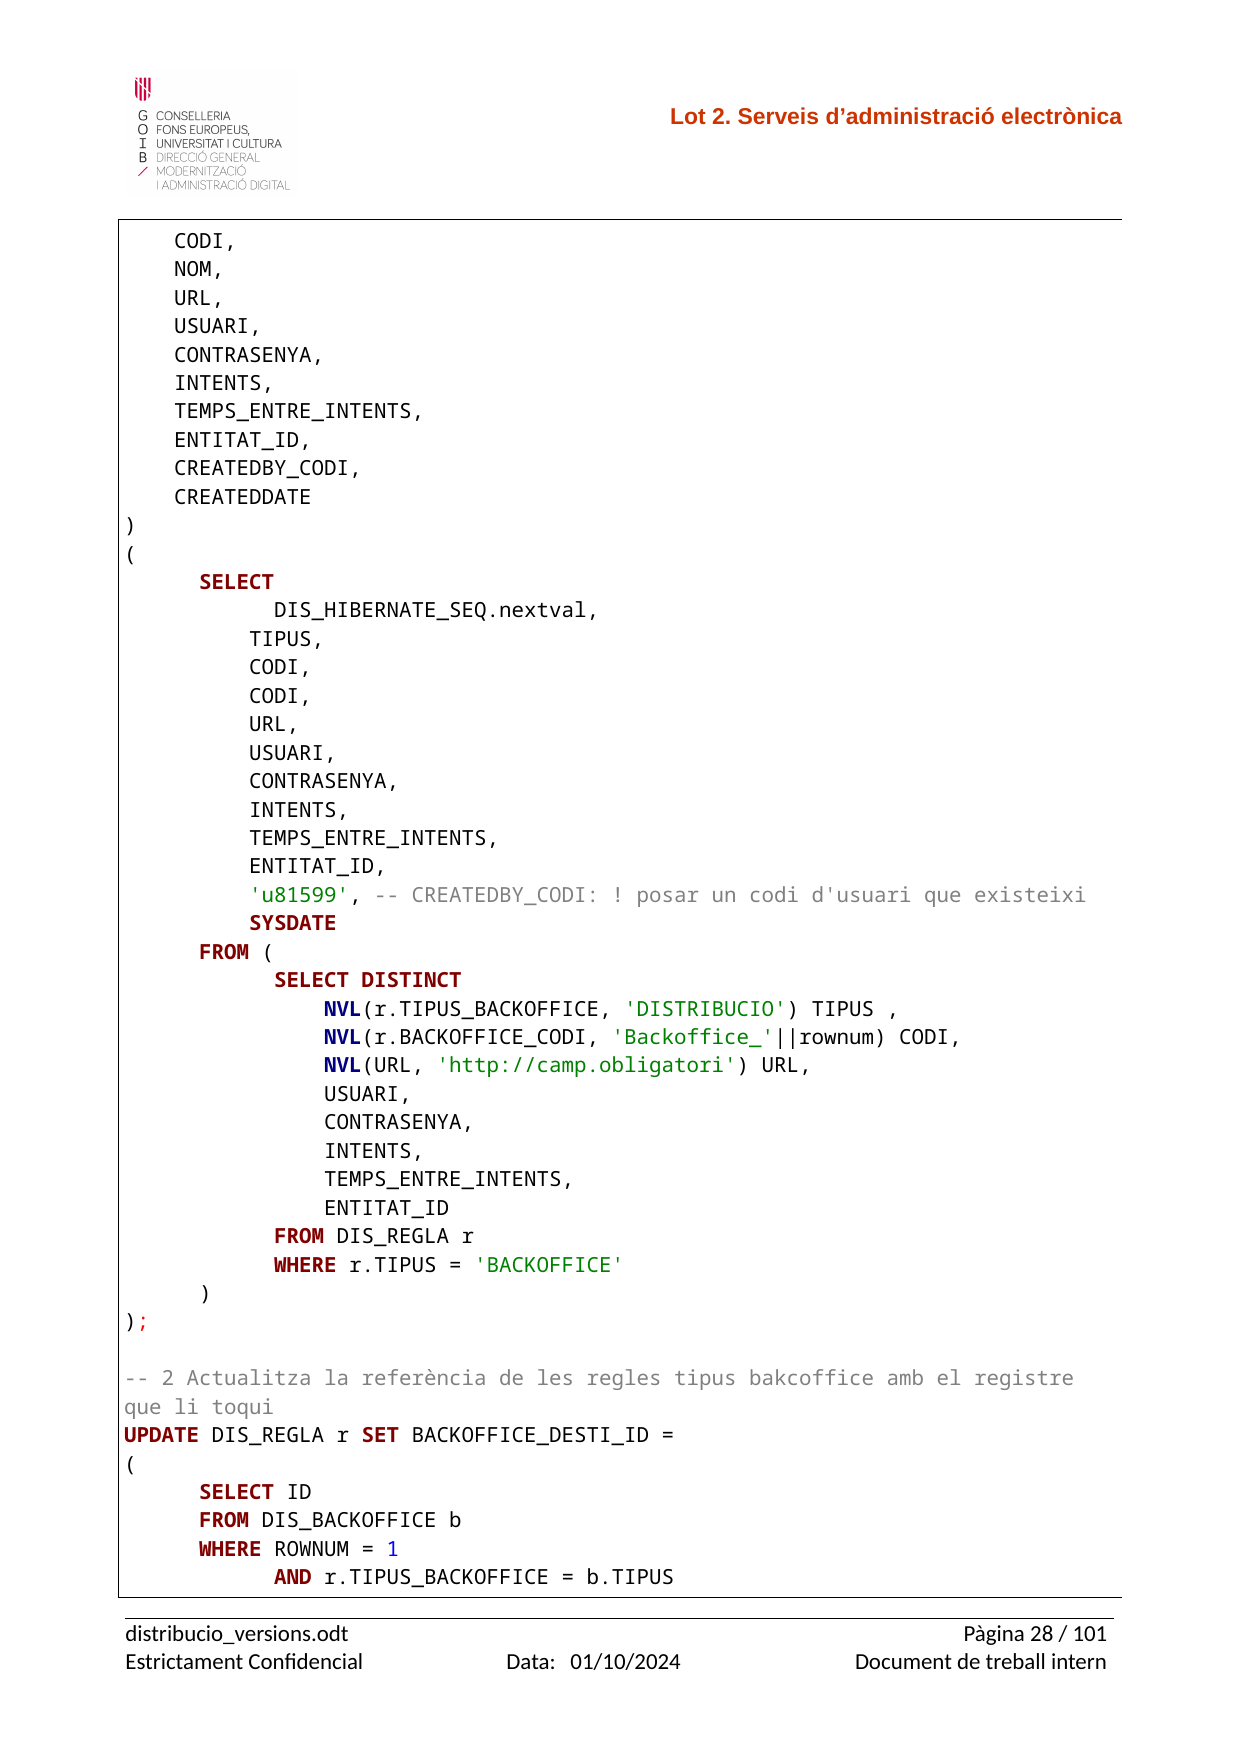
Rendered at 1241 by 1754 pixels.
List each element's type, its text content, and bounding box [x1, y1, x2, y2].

picture [126, 70, 299, 197]
table_header CODI, NOM, URL, USUARI, CONTRASENYA, INTENTS, TEMPS_ENTRE_INTENTS, ENTITAT_ID, CREATEDBY_CODI, CREATEDDATE ) ( SELECT DIS_HIBERNATE_SEQ.nextval, TIPUS, CODI, CODI, URL, USUARI, CONTRASENYA, INTENTS, TEMPS_ENTRE_INTENTS, ENTITAT_ID, 'u81599', -- CREATEDBY_CODI: ! posar un codi d'usuari que existeixi SYSDATE FROM ( SELECT DISTINCT NVL(r.TIPUS_BACKOFFICE, 'DISTRIBUCIO') TIPUS , NVL(r.BACKOFFICE_CODI, 'Backoffice_'||rownum) CODI, NVL(URL, 'http://camp.obligatori') URL, USUARI, CONTRASENYA, INTENTS, TEMPS_ENTRE_INTENTS, ENTITAT_ID FROM DIS_REGLA r WHERE r.TIPUS = 'BACKOFFICE' ) ); -- 2 Actualitza la referència de les regles tipus bakcoffice amb el registre que li toqui UPDATE DIS_REGLA r SET BACKOFFICE_DESTI_ID = ( SELECT ID FROM DIS_BACKOFFICE b WHERE ROWNUM = 1 AND r.TIPUS_BACKOFFICE = b.TIPUS [119, 220, 1122, 1597]
